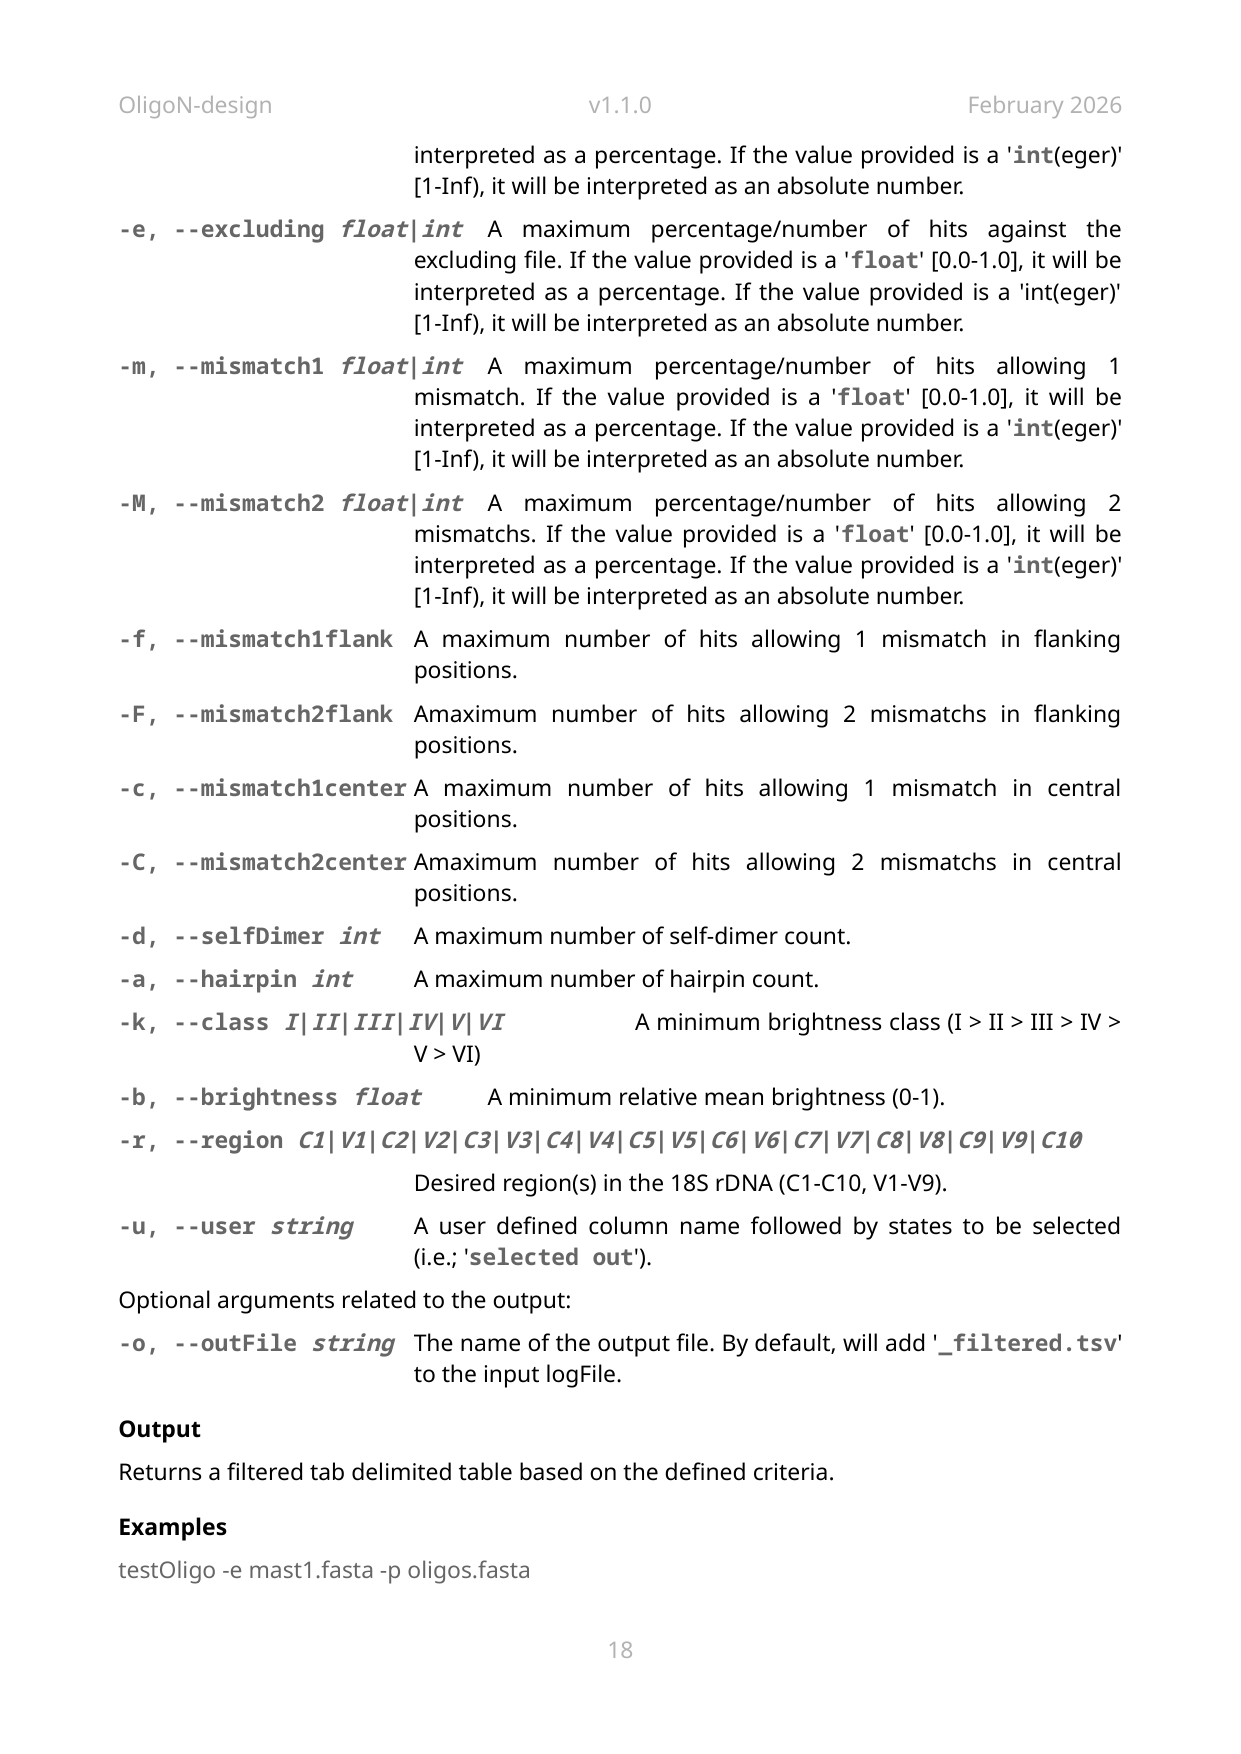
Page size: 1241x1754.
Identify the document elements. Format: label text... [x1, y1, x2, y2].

text -k, --class I|II|III|IV|V|VI A minimum brightness class (I > II > III > IV > V > VI) [118, 1006, 1122, 1069]
text Optional arguments related to the output: [118, 1284, 1122, 1315]
text -e, --excluding float|int A maximum percentage/number of hits against the excluding file. If the value provided is a 'float' [0.0-1.0], it will be interpreted as a percentage. If the value provided is a 'int(eger)' [1-Inf), it will be interpreted as an absolute number. [118, 213, 1122, 338]
text -d, --selfDimer int A maximum number of self-dimer count. [118, 920, 1122, 952]
text -m, --mismatch1 float|int A maximum percentage/number of hits allowing 1 mismatch. If the value provided is a 'float' [0.0-1.0], it will be interpreted as a percentage. If the value provided is a 'int(eger)' [1-Inf), it will be interpreted as an absolute number. [118, 350, 1122, 475]
text testOligo -e mast1.fasta -p oligos.fasta [118, 1554, 1122, 1585]
text -f, --mismatch1flank A maximum number of hits allowing 1 mismatch in flanking positions. [118, 623, 1122, 686]
text -F, --mismatch2flank Amaximum number of hits allowing 2 mismatchs in flanking positions. [118, 697, 1122, 760]
text -M, --mismatch2 float|int A maximum percentage/number of hits allowing 2 mismatchs. If the value provided is a 'float' [0.0-1.0], it will be interpreted as a percentage. If the value provided is a 'int(eger)' [1-Inf), it will be interpreted as an absolute number. [118, 486, 1122, 611]
text Examples [118, 1511, 1122, 1542]
text -b, --brightness float A minimum relative mean brightness (0-1). [118, 1081, 1122, 1112]
text -a, --hairpin int A maximum number of hairpin count. [118, 963, 1122, 994]
text -c, --mismatch1center A maximum number of hits allowing 1 mismatch in central positions. [118, 772, 1122, 834]
text Returns a filtered tab delimited table based on the defined criteria. [118, 1456, 1122, 1487]
text -C, --mismatch2center Amaximum number of hits allowing 2 mismatchs in central positions. [118, 846, 1122, 908]
text -r, --region C1|V1|C2|V2|C3|V3|C4|V4|C5|V5|C6|V6|C7|V7|C8|V8|C9|V9|C10 [118, 1124, 1122, 1155]
text -o, --outFile string The name of the output file. By default, will add '_filtered.tsv' to the input logFile. [118, 1327, 1122, 1389]
text interpreted as a percentage. If the value provided is a 'int(eger)' [1-Inf), it will be interpreted as an absolute number. [118, 139, 1122, 201]
text Output [118, 1413, 1122, 1444]
text -u, --user string A user defined column name followed by states to be selected (i.e.; 'selected out'). [118, 1210, 1122, 1272]
text Desired region(s) in the 18S rDNA (C1-C10, V1-V9). [118, 1167, 1122, 1198]
